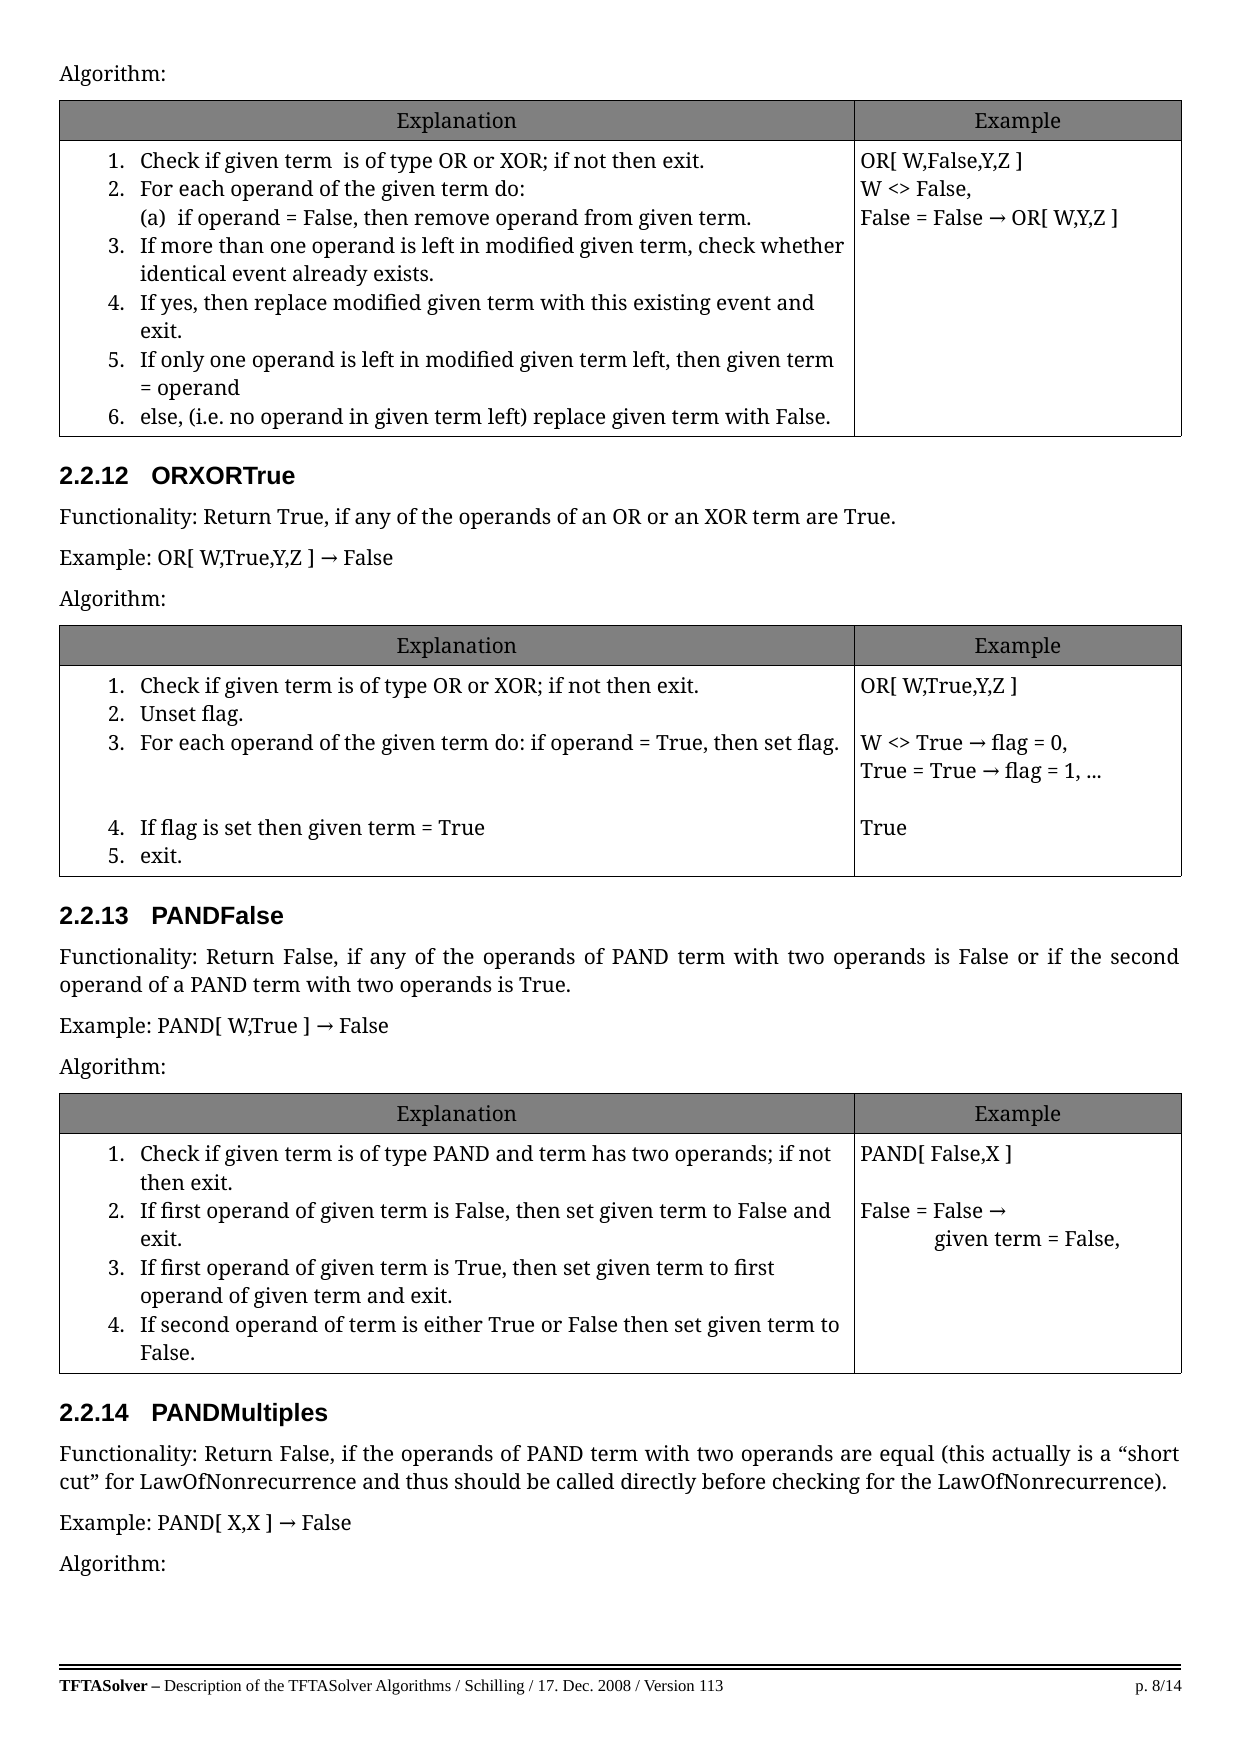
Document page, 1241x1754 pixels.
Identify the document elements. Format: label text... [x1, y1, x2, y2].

subtitle ORXORTrue [59, 461, 1181, 490]
text Algorithm: [59, 59, 1181, 87]
table_cell Check if given term is of type OR or XOR; if not then exit. Unset flag. For each operand of the given term do: if operand = True, then set flag. If flag is set then given term = True exit. [60, 666, 854, 876]
table_header Example [855, 1094, 1181, 1133]
text Algorithm: [59, 1549, 1181, 1577]
table_cell OR[ W,True,Y,Z ] W <> True → flag = 0, True = True → flag = 1, ... True [855, 666, 1181, 876]
text Functionality: Return False, if the operands of PAND term with two operands are equal (this actually is a “short cut” for LawOfNonrecurrence and thus should be called directly before checking for the LawOfNonrecurrence). [59, 1439, 1181, 1496]
text Functionality: Return False, if any of the operands of PAND term with two operands is False or if the second operand of a PAND term with two operands is True. [59, 942, 1181, 999]
subtitle PANDFalse [59, 901, 1181, 929]
table_cell OR[ W,False,Y,Z ] W <> False, False = False → OR[ W,Y,Z ] [855, 141, 1181, 436]
table_cell PAND[ False,X ] False = False → given term = False, [855, 1134, 1181, 1372]
text Example: OR[ W,True,Y,Z ] → False [59, 543, 1181, 572]
text Example: PAND[ W,True ] → False [59, 1011, 1181, 1040]
table_header Explanation [60, 1094, 854, 1133]
subtitle PANDMultiples [59, 1397, 1181, 1426]
text Example: PAND[ X,X ] → False [59, 1508, 1181, 1537]
text Algorithm: [59, 1052, 1181, 1081]
text Algorithm: [59, 584, 1181, 613]
table_header Example [855, 626, 1181, 665]
table_header Explanation [60, 101, 854, 140]
table_header Example [855, 101, 1181, 140]
text Functionality: Return True, if any of the operands of an OR or an XOR term are True. [59, 502, 1181, 531]
table_header Explanation [60, 626, 854, 665]
table_cell Check if given term is of type PAND and term has two operands; if not then exit. If first operand of given term is False, then set given term to False and exit. If first operand of given term is True, then set given term to first operand of given term and exit. If second operand of term is either True or False then set given term to False. [60, 1134, 854, 1372]
table_cell Check if given term is of type OR or XOR; if not then exit. For each operand of the given term do: if operand = False, then remove operand from given term. If more than one operand is left in modified given term, check whether identical event already exists. If yes, then replace modified given term with this existing event and exit. If only one operand is left in modified given term left, then given term = operand else, (i.e. no operand in given term left) replace given term with False. [60, 141, 854, 436]
